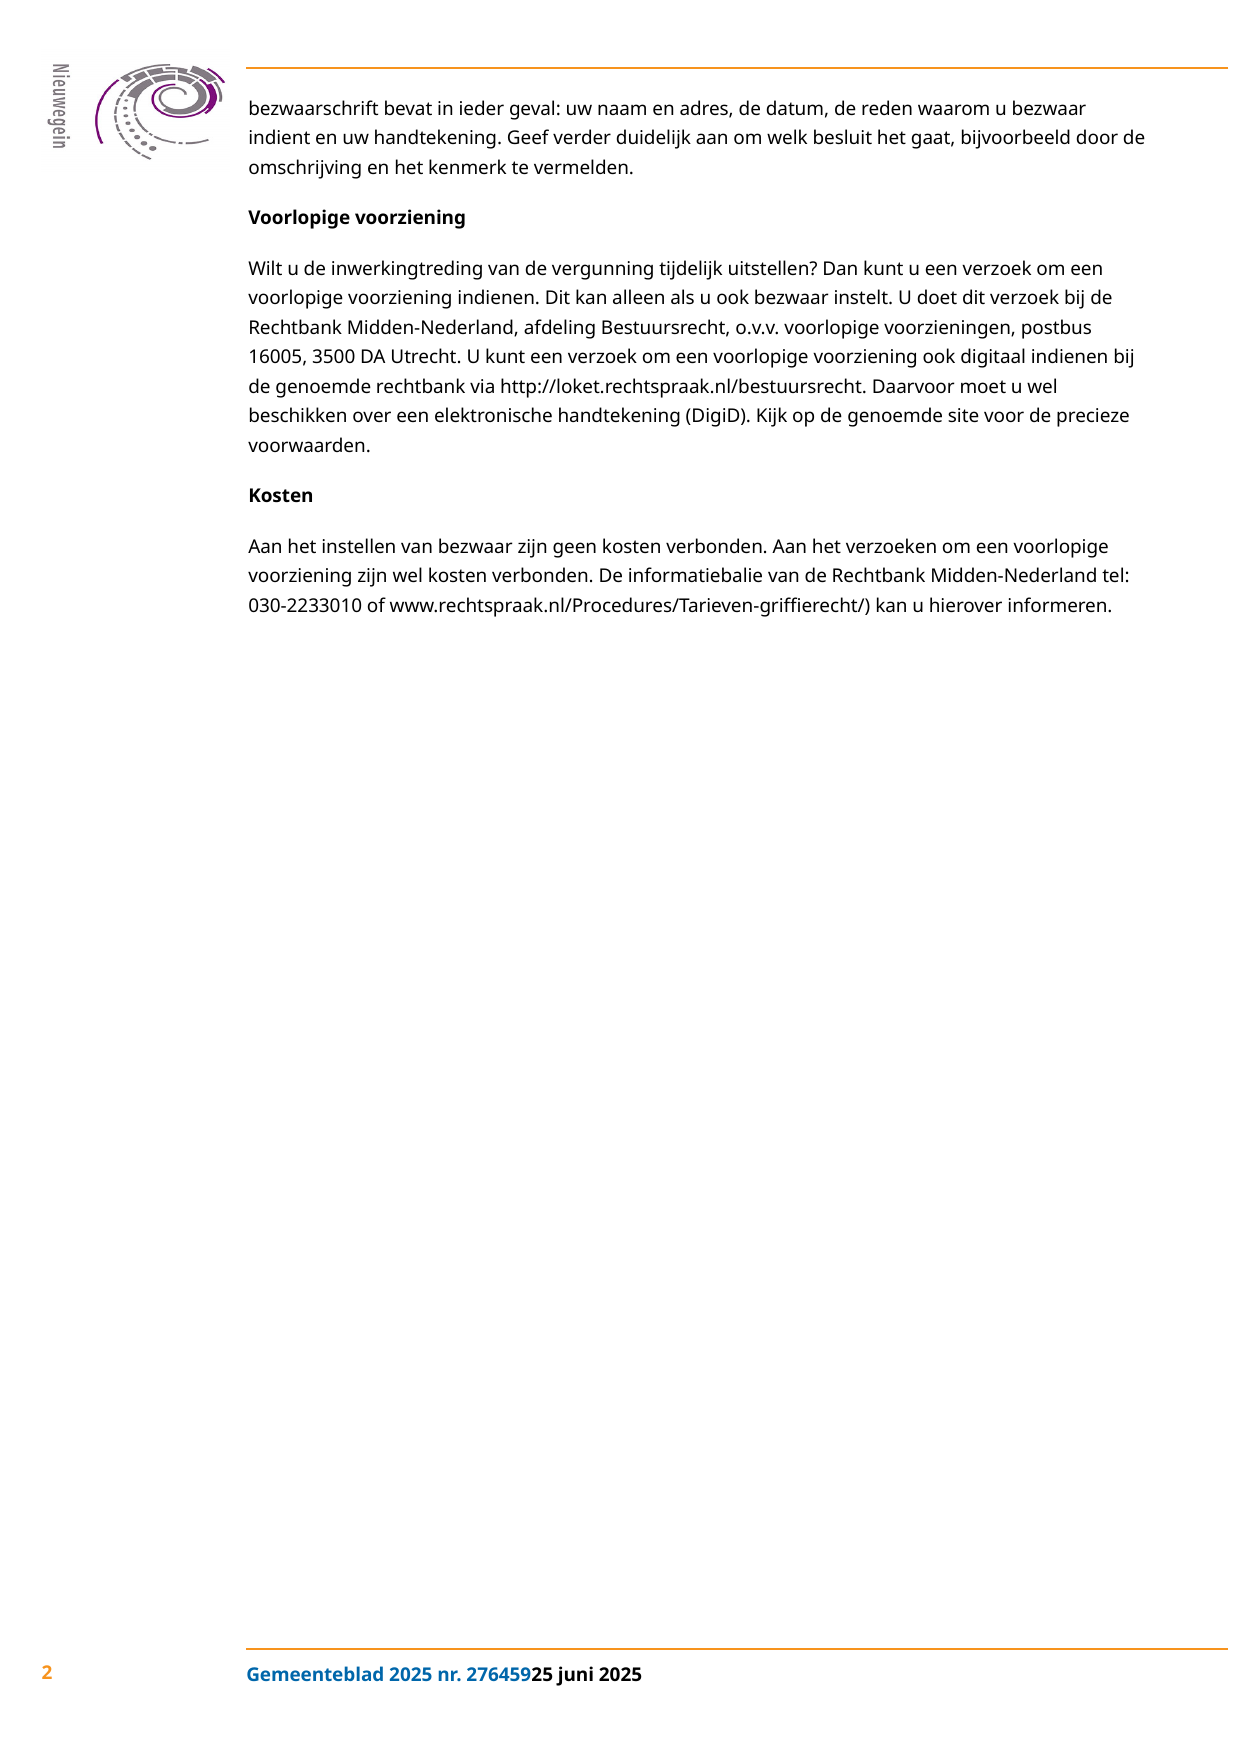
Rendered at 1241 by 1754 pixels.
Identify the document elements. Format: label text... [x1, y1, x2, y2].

picture [41, 47, 231, 172]
text bezwaarschrift bevat in ieder geval: uw naam en adres, de datum, de reden waarom u bezwaar indient en uw handtekening. Geef verder duidelijk aan om welk besluit het gaat, bijvoorbeeld door de omschrijving en het kenmerk te vermelden. [248, 95, 1152, 180]
text Kosten [248, 483, 1152, 508]
text Wilt u de inwerkingtreding van de vergunning tijdelijk uitstellen? Dan kunt u een verzoek om een voorlopige voorziening indienen. Dit kan alleen als u ook bezwaar instelt. U doet dit verzoek bij de Rechtbank Midden-Nederland, afdeling Bestuursrecht, o.v.v. voorlopige voorzieningen, postbus 16005, 3500 DA Utrecht. U kunt een verzoek om een voorlopige voorziening ook digitaal indienen bij de genoemde rechtbank via http://loket.rechtspraak.nl/bestuursrecht. Daarvoor moet u wel beschikken over een elektronische handtekening (DigiD). Kijk op de genoemde site voor de precieze voorwaarden. [248, 255, 1152, 458]
text Aan het instellen van bezwaar zijn geen kosten verbonden. Aan het verzoeken om een voorlopige voorziening zijn wel kosten verbonden. De informatiebalie van de Rechtbank Midden-Nederland tel: 030-2233010 of www.rechtspraak.nl/Procedures/Tarieven-griffierecht/) kan u hierover informeren. [248, 533, 1152, 618]
text Voorlopige voorziening [248, 204, 1152, 230]
